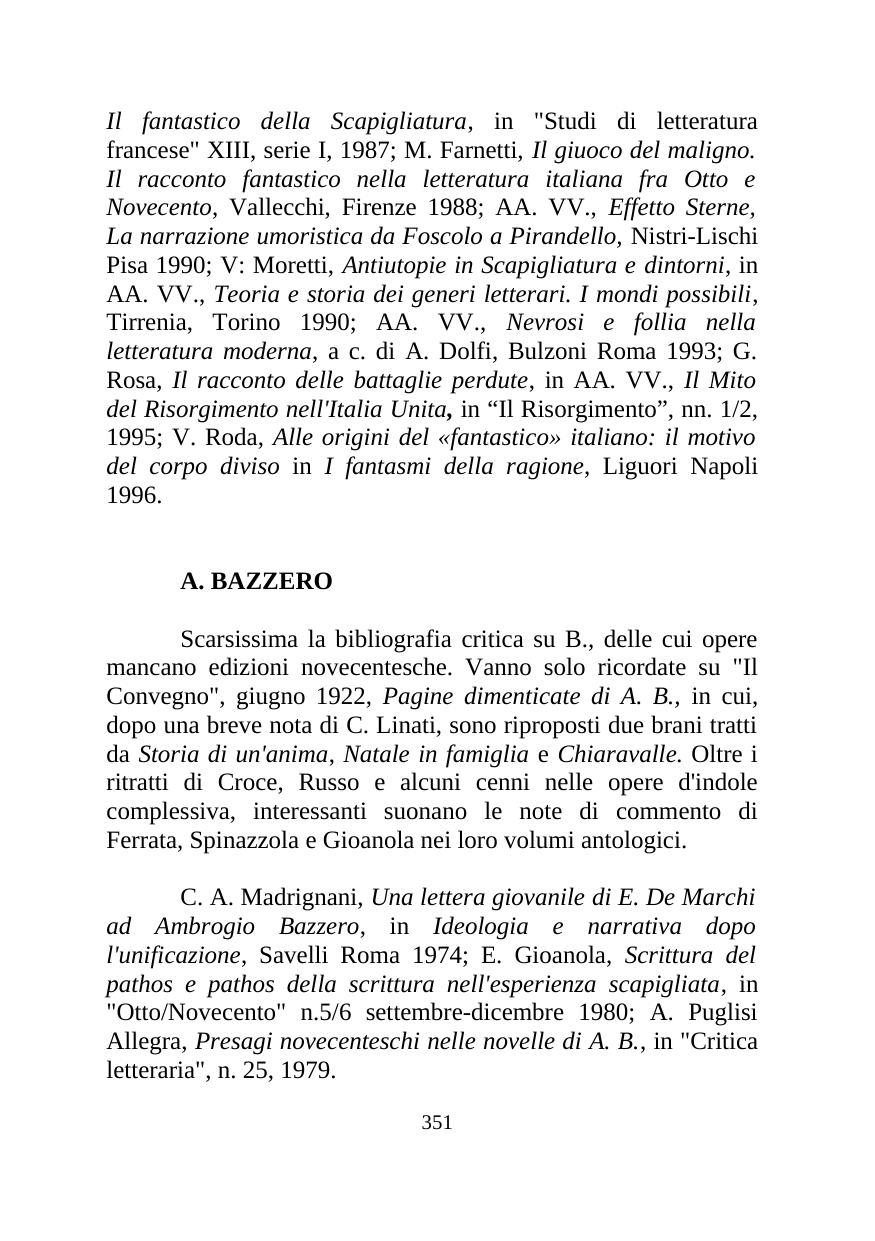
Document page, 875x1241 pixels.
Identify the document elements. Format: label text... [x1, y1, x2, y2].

text Il fantastico della Scapigliatura, in "Studi di letteratura francese" XIII, serie I, 1987; M. Farnetti, Il giuoco del maligno. Il racconto fantastico nella letteratura italiana fra Otto e Novecento, Vallecchi, Firenze 1988; AA. VV., Effetto Sterne, La narrazione umoristica da Foscolo a Pirandello, Nistri-Lischi Pisa 1990; V: Moretti, Antiutopie in Scapigliatura e dintorni, in AA. VV., Teoria e storia dei generi letterari. I mondi possibili, Tirrenia, Torino 1990; AA. VV., Nevrosi e follia nella letteratura moderna, a c. di A. Dolfi, Bulzoni Roma 1993; G. Rosa, Il racconto delle battaglie perdute, in AA. VV., Il Mito del Risorgimento nell'Italia Unita, in “Il Risorgimento”, nn. 1/2, 1995; V. Roda, Alle origini del «fantastico» italiano: il motivo del corpo diviso in I fantasmi della ragione, Liguori Napoli 1996. [106, 106, 758, 509]
text Scarsissima la bibliografia critica su B., delle cui opere mancano edizioni novecentesche. Vanno solo ricordate su "Il Convegno", giugno 1922, Pagine dimenticate di A. B., in cui, dopo una breve nota di C. Linati, sono riproposti due brani tratti da Storia di un'anima, Natale in famiglia e Chiaravalle. Oltre i ritratti di Croce, Russo e alcuni cenni nelle opere d'indole complessiva, interessanti suonano le note di commento di Ferrata, Spinazzola e Gioanola nei loro volumi antologici. [106, 624, 758, 854]
text C. A. Madrignani, Una lettera giovanile di E. De Marchi ad Ambrogio Bazzero, in Ideologia e narrativa dopo l'unificazione, Savelli Roma 1974; E. Gioanola, Scrittura del pathos e pathos della scrittura nell'esperienza scapigliata, in "Otto/Novecento" n.5/6 settembre-dicembre 1980; A. Puglisi Allegra, Presagi novecenteschi nelle novelle di A. B., in "Critica letteraria", n. 25, 1979. [106, 882, 758, 1084]
text A. BAZZERO [106, 566, 758, 595]
